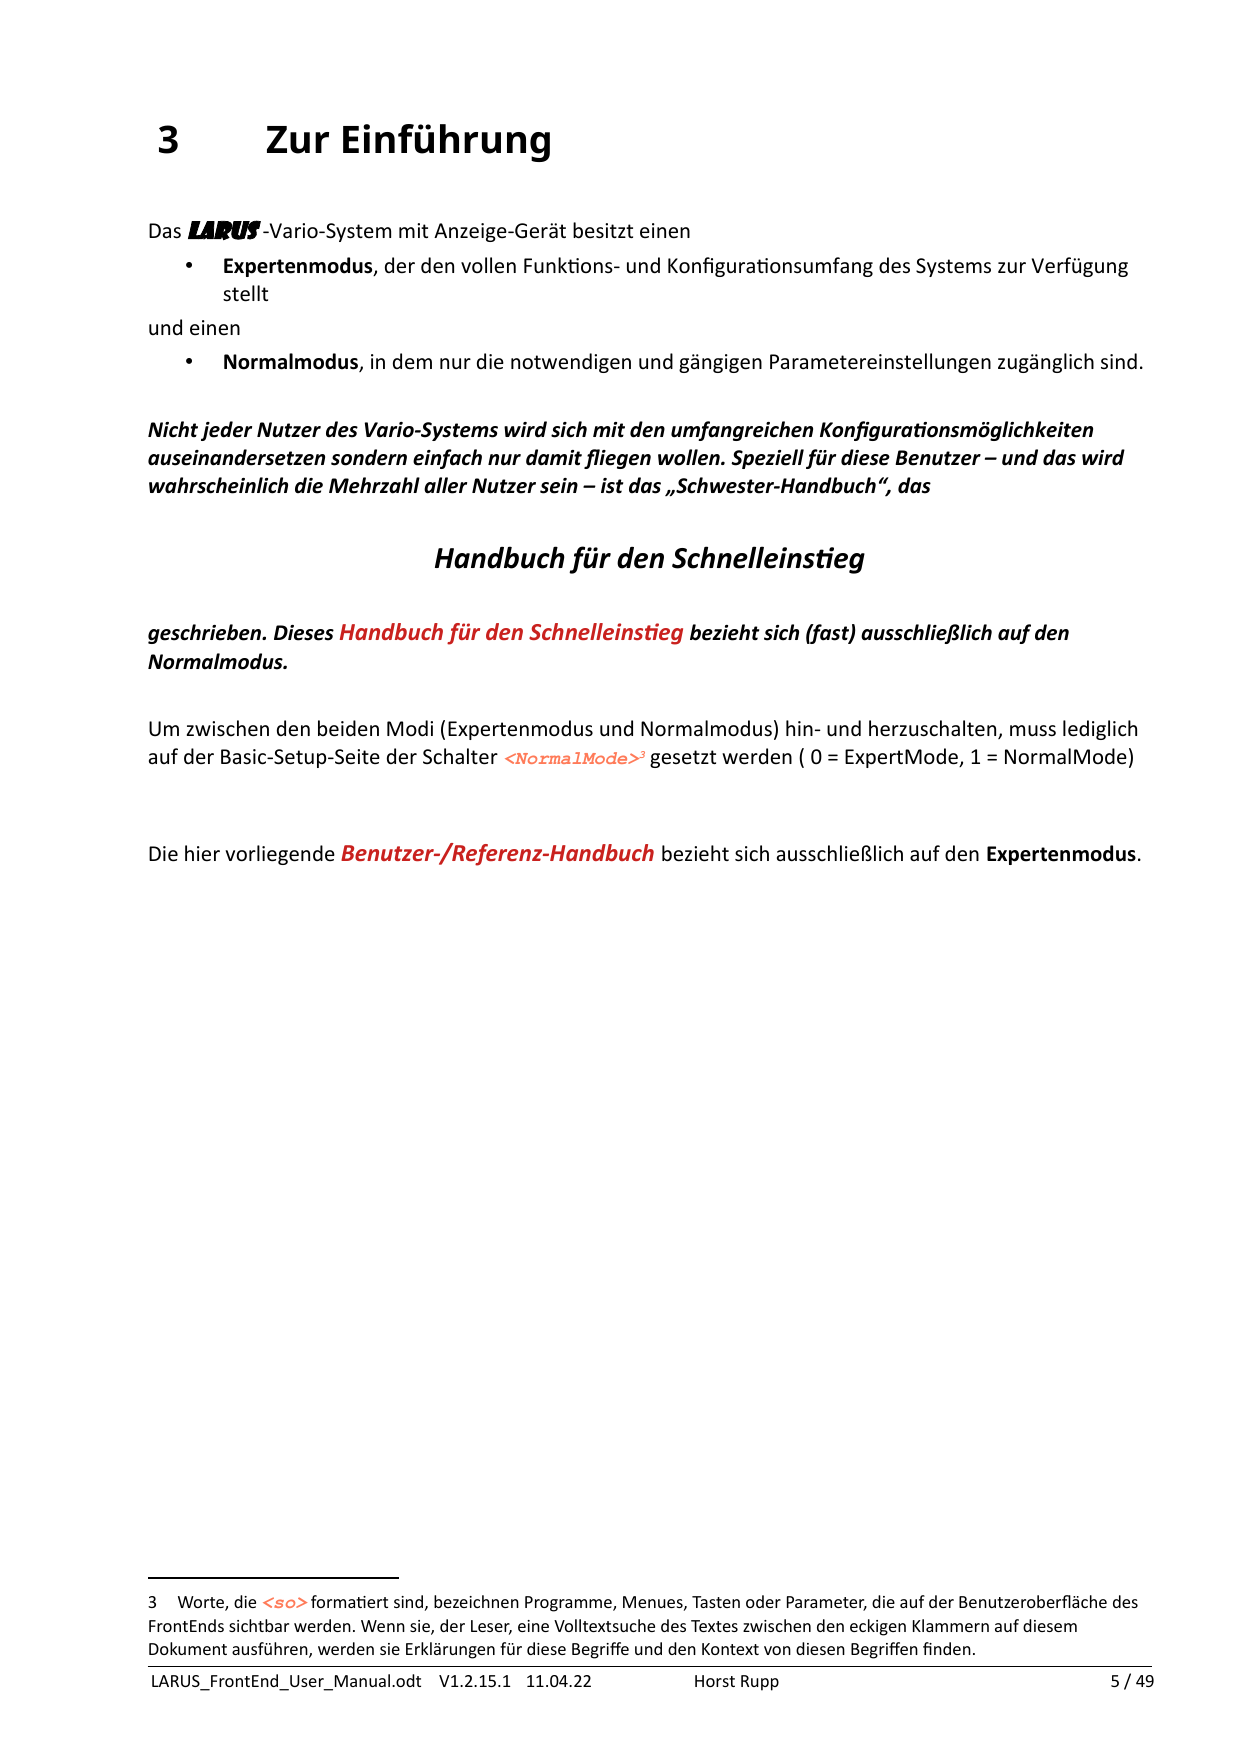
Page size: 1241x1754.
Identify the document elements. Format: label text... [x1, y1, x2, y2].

text Worte, die <so> formatiert sind, bezeichnen Programme, Menues, Tasten oder Parameter, die auf der Benutzeroberfläche des FrontEnds sichtbar werden. Wenn sie, der Leser, eine Volltextsuche des Textes zwischen den eckigen Klammern auf diesem Dokument ausführen, werden sie Erklärungen für diese Begriffe und den Kontext von diesen Begriffen finden. [148, 1590, 1152, 1660]
text und einen [148, 313, 1152, 341]
subtitle Zur Einführung [148, 113, 1128, 165]
text Handbuch für den Schnelleinstieg [148, 538, 1152, 577]
list Expertenmodus, der den vollen Funktions- und Konfigurationsumfang des Systems zur Verfügung stellt [185, 251, 1152, 307]
text Nicht jeder Nutzer des Vario-Systems wird sich mit den umfangreichen Konfigurationsmöglichkeiten auseinandersetzen sondern einfach nur damit fliegen wollen. Speziell für diese Benutzer – und das wird wahrscheinlich die Mehrzahl aller Nutzer sein – ist das „Schwester-Handbuch“, das [148, 415, 1152, 499]
text Die hier vorliegende Benutzer-/Referenz-Handbuch bezieht sich ausschließlich auf den Expertenmodus. [148, 837, 1152, 868]
list Normalmodus, in dem nur die notwendigen und gängigen Parametereinstellungen zugänglich sind. [185, 347, 1152, 375]
text Das LARUS -Vario-System mit Anzeige-Gerät besitzt einen [148, 214, 1152, 245]
text geschrieben. Dieses Handbuch für den Schnelleinstieg bezieht sich (fast) ausschließlich auf den Normalmodus. [148, 616, 1152, 675]
text Um zwischen den beiden Modi (Expertenmodus und Normalmodus) hin- und herzuschalten, muss lediglich auf der Basic-Setup-Seite der Schalter <NormalMode> gesetzt werden ( 0 = ExpertMode, 1 = NormalMode) [148, 714, 1152, 771]
